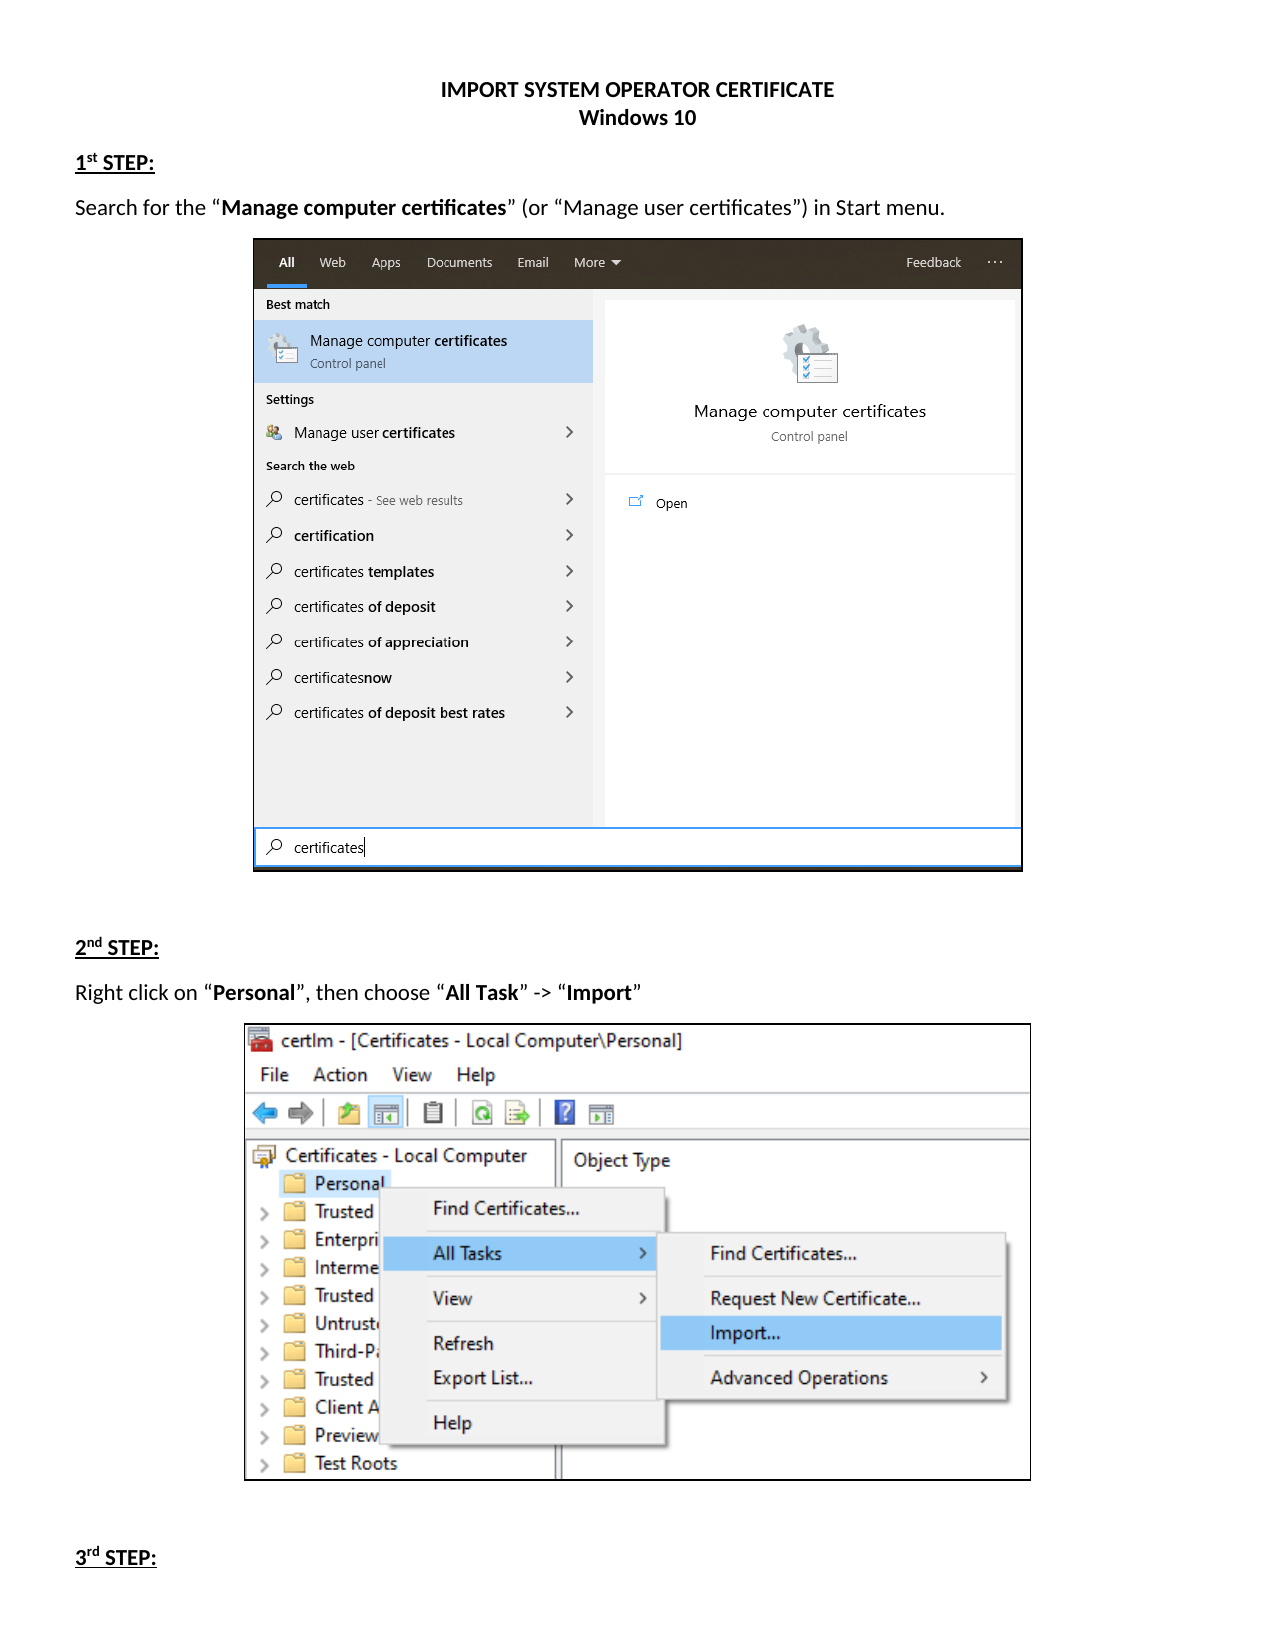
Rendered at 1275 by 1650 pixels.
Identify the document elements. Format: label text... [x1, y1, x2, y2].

text Right click on “Personal”, then choose “All Task” -> “Import” [75, 978, 1200, 1006]
text 1st STEP: [75, 148, 1200, 176]
text IMPORT SYSTEM OPERATOR CERTIFICATE Windows 10 [75, 75, 1200, 131]
text 3rd STEP: [75, 1543, 1200, 1571]
text 2nd STEP: [75, 933, 1200, 961]
text Search for the “Manage computer certificates” (or “Manage user certificates”) in Start menu. [75, 193, 1200, 221]
